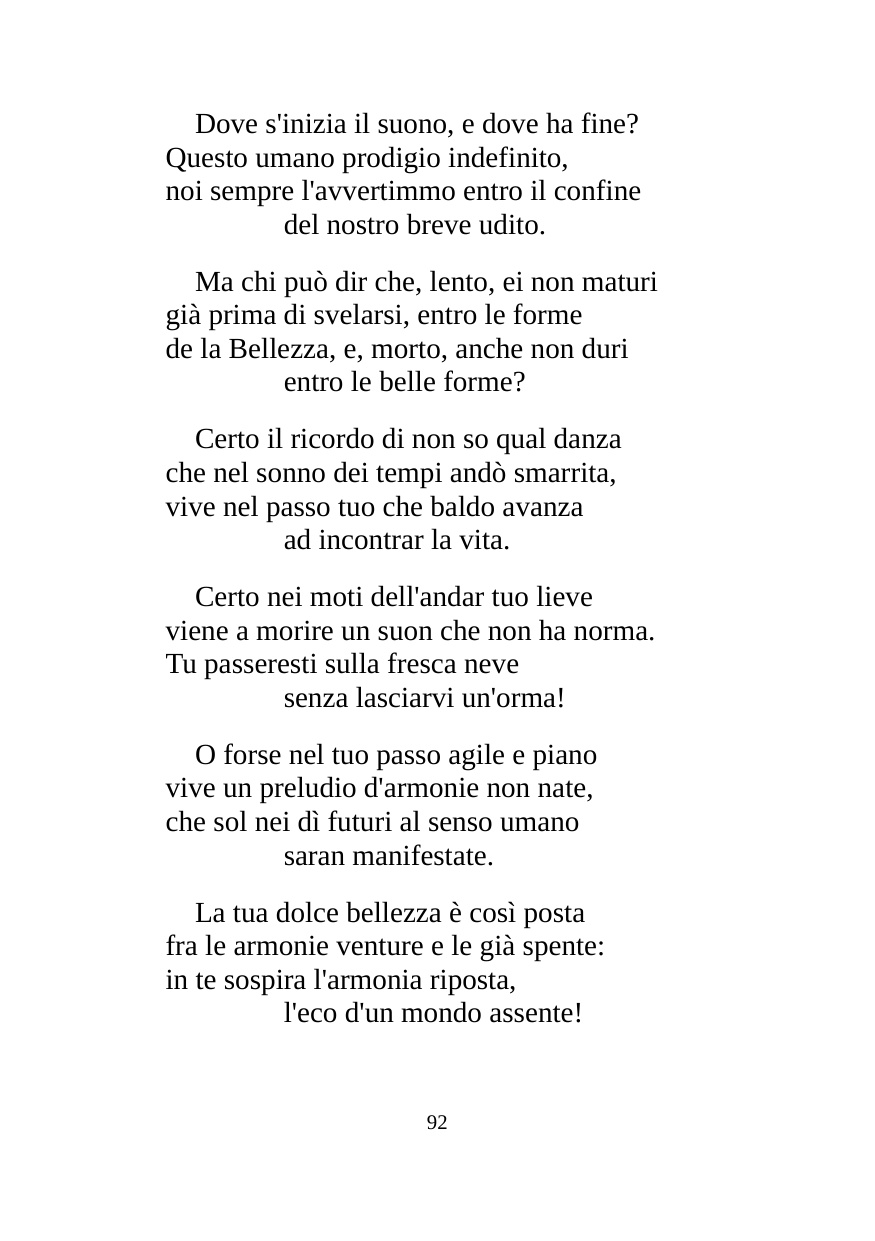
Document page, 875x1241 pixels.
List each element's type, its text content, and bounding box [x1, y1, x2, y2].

text in te sospira l'armonia riposta, l'eco d'un mondo assente! [165, 962, 768, 1029]
text Certo il ricordo di non so qual danza che nel sonno dei tempi andò smarrita, [165, 422, 768, 489]
text Tu passeresti sulla fresca neve senza lasciarvi un'orma! [165, 646, 768, 713]
text Ma chi può dir che, lento, ei non maturi già prima di svelarsi, entro le forme [165, 264, 768, 331]
text de la Bellezza, e, morto, anche non duri entro le belle forme? [165, 331, 768, 398]
text Dove s'inizia il suono, e dove ha fine? Questo umano prodigio indefinito, [165, 106, 768, 173]
text O forse nel tuo passo agile e piano vive un preludio d'armonie non nate, [165, 737, 768, 804]
text noi sempre l'avvertimmo entro il confine del nostro breve udito. [165, 173, 768, 240]
text che sol nei dì futuri al senso umano saran manifestate. [165, 804, 768, 871]
text Certo nei moti dell'andar tuo lieve viene a morire un suon che non ha norma. [165, 579, 768, 646]
text vive nel passo tuo che baldo avanza ad incontrar la vita. [165, 489, 768, 556]
text La tua dolce bellezza è così posta fra le armonie venture e le già spente: [165, 895, 768, 962]
